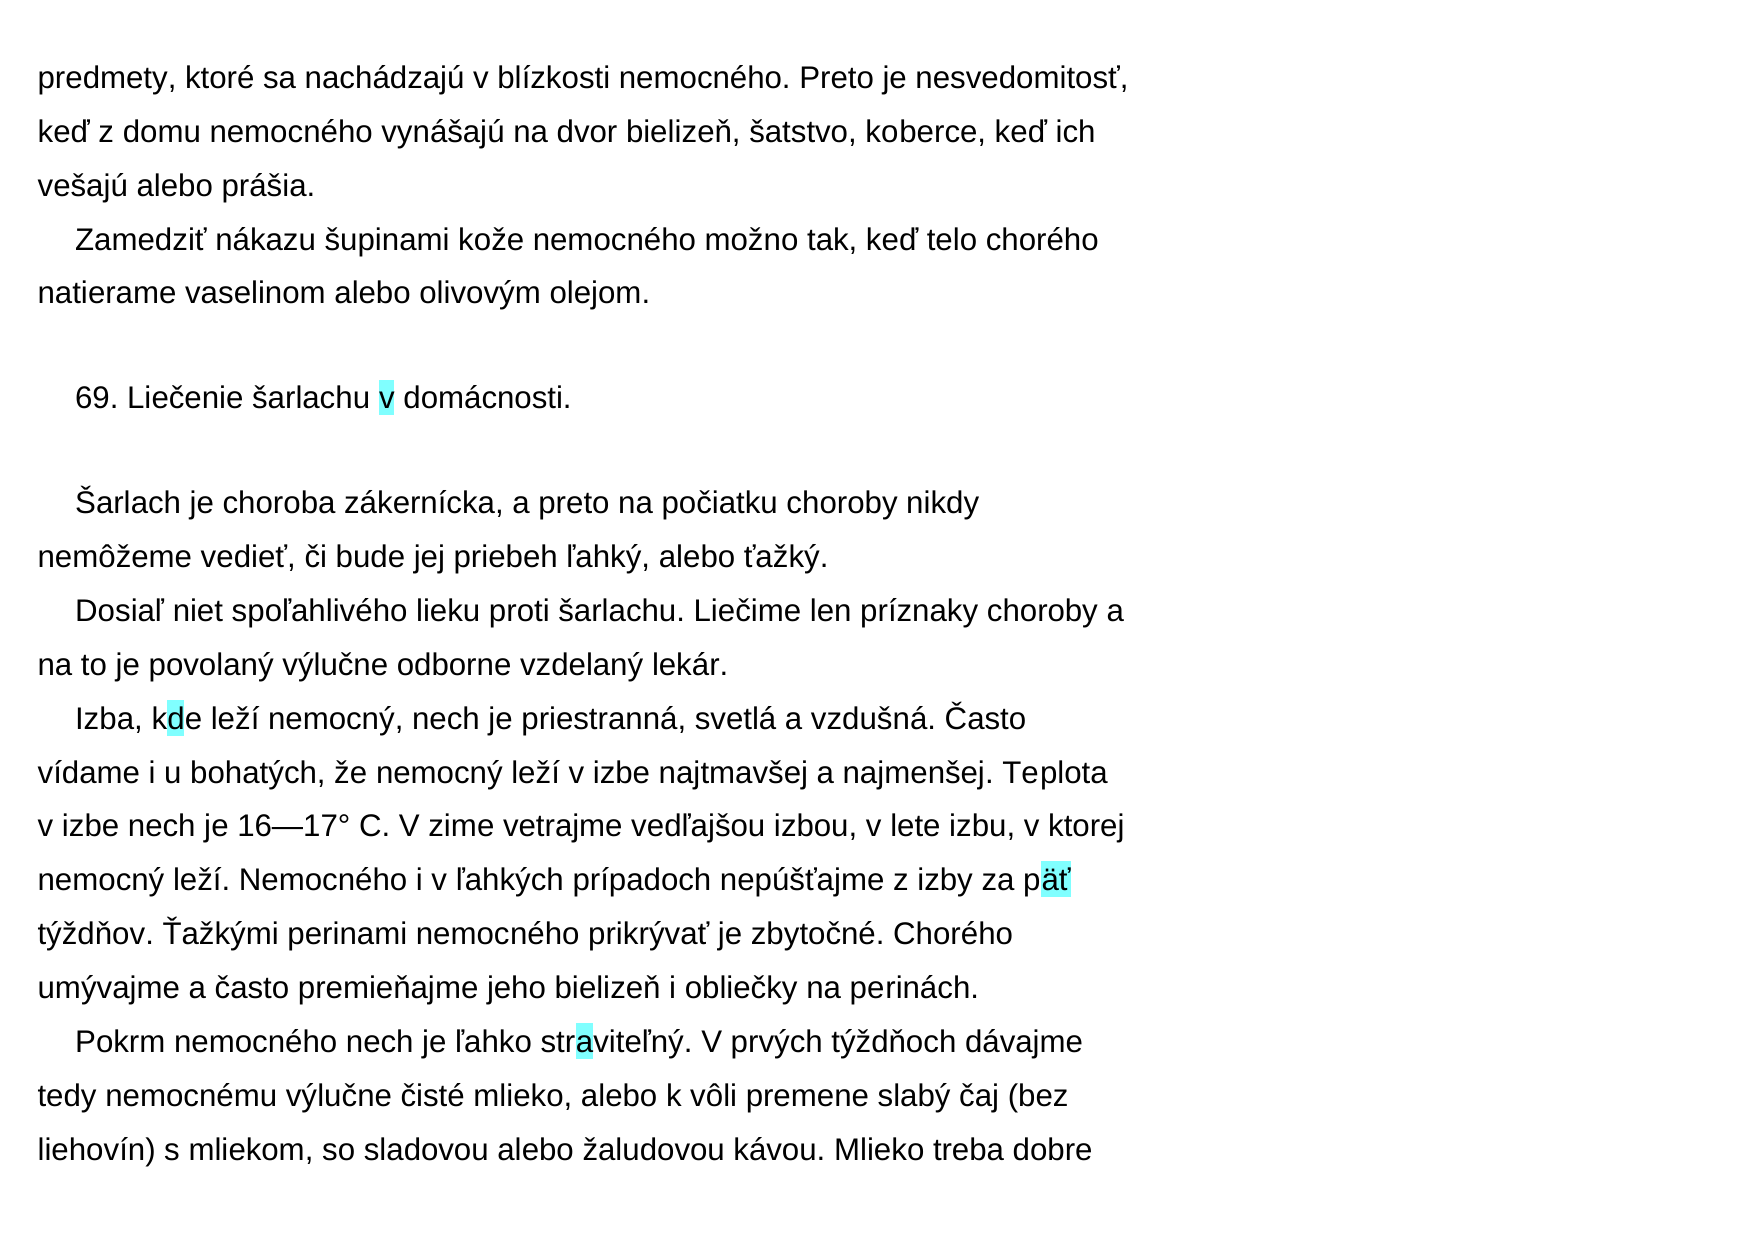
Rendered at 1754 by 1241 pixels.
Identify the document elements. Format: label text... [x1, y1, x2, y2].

text Zamedziť nákazu šupinami kože nemocného možno tak, keď telo chorého natierame vaselinom alebo olivovým olejom. [37, 221, 1130, 311]
text Dosiaľ niet spoľahlivého lieku proti šarlachu. Liečime len príznaky choroby a na to je povolaný výlučne odborne vzdelaný lekár. [37, 592, 1130, 682]
text Pokrm nemocného nech je ľahko straviteľný. V prvých týždňoch dávajme tedy nemocnému vý­lučne čisté mlieko, alebo k vôli premene slabý čaj (bez liehovín) s mliekom, so sladovou alebo žaludovou kávou. Mlieko treba dobre [37, 1023, 1130, 1167]
text Šarlach je choroba zákernícka, a preto na počiatku choroby nikdy nemôžeme vedieť, či bude jej priebeh ľahký, alebo ťažký. [37, 484, 1130, 574]
text Izba, kde leží nemocný, nech je priestranná, svetlá a vzdušná. Často vídame i u bohatých, že nemocný leží v izbe najtmavšej a najmenšej. Te­plota v izbe nech je 16—17° C. V zime vetrajme vedľajšou izbou, v lete izbu, v ktorej nemocný leží. Nemocného i v ľahkých prípadoch nepúšťajme z izby za päť týždňov. Ťažkými perinami nemoc­ného prikrývať je zbytočné. Chorého umývajme a často premieňajme jeho bielizeň i obliečky na pe­rinách. [37, 700, 1130, 1005]
text predmety, ktoré sa nachádzajú v blízkosti nemocného. Preto je nesvedomitosť, keď z domu nemocného vynášajú na dvor bielizeň, šatstvo, ko­berce, keď ich vešajú alebo prášia. [37, 59, 1130, 203]
text 69. Liečenie šarlachu v domácnosti. [37, 379, 1130, 415]
